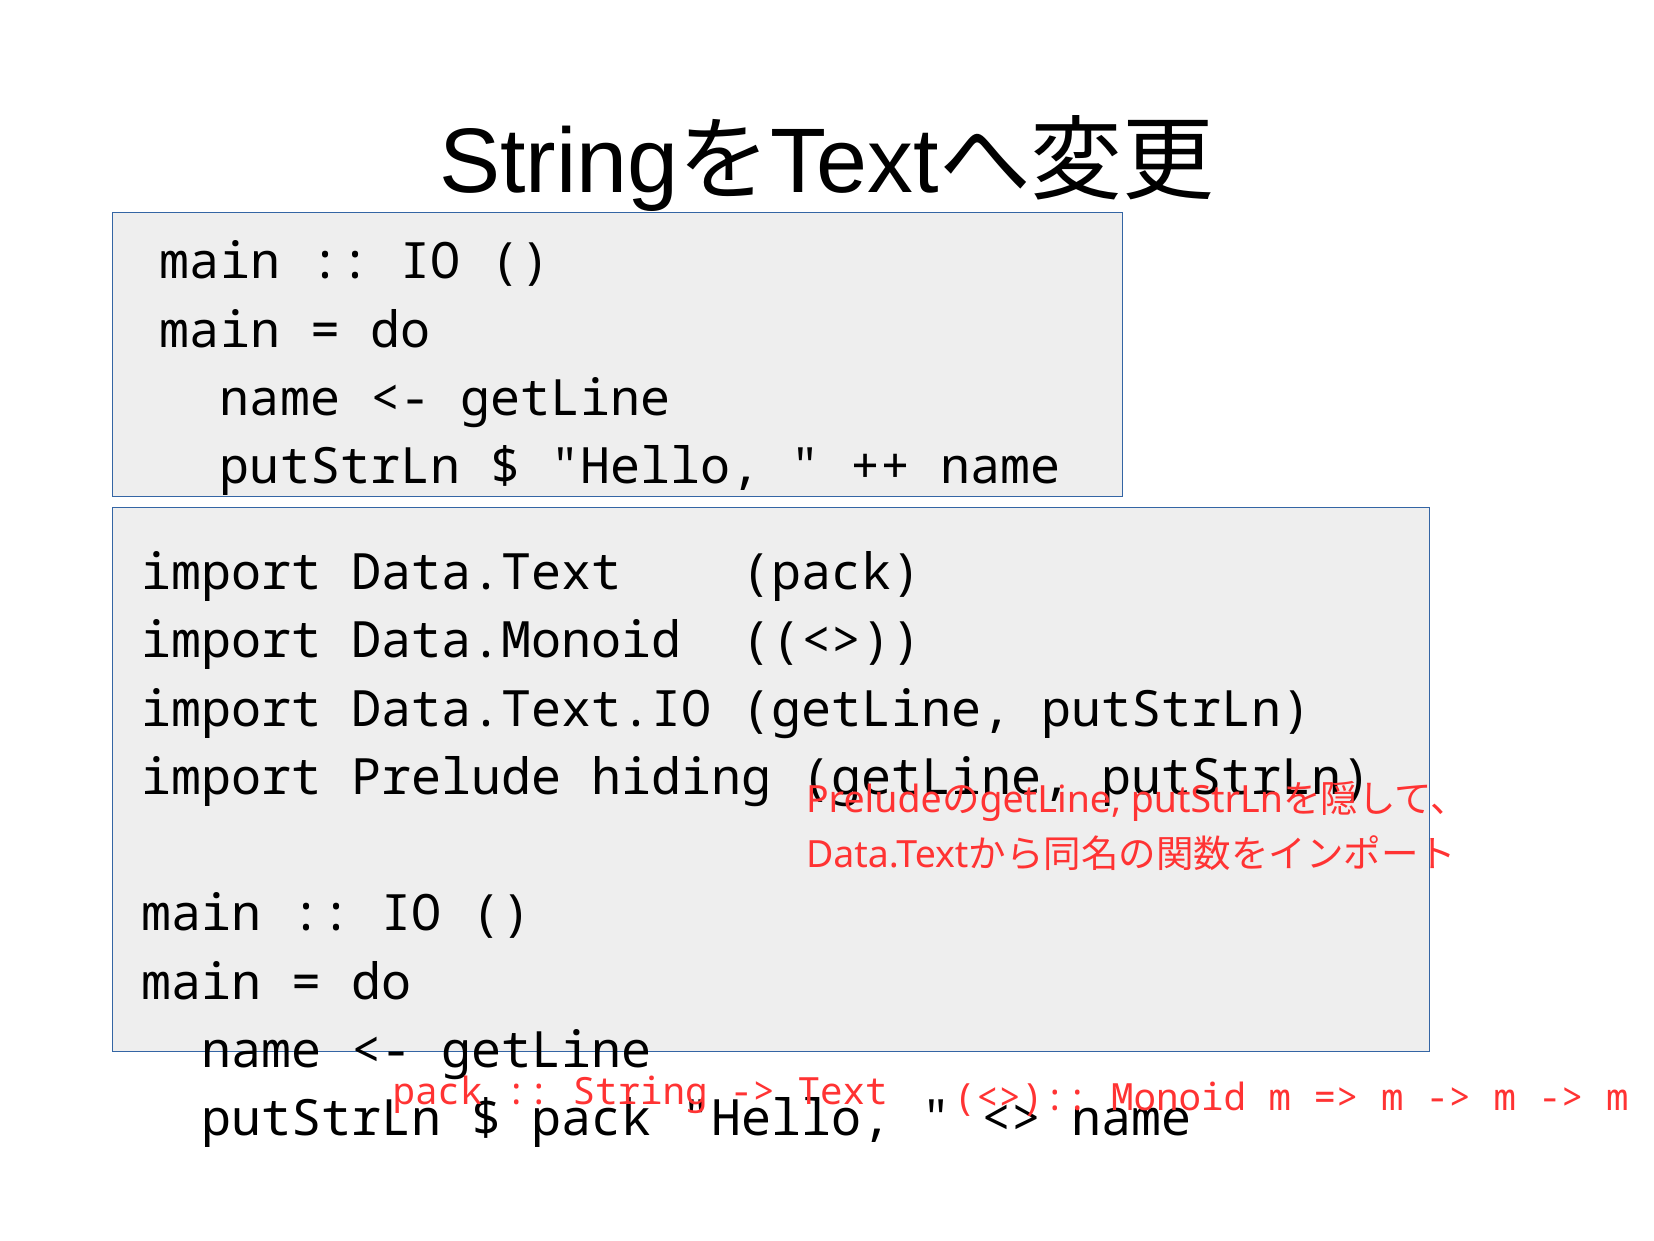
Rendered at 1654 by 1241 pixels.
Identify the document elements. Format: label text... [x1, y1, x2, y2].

title StringをTextへ変更 [82, 49, 1571, 257]
text_box pack :: String -> Text [377, 1057, 903, 1114]
text_box [112, 257, 145, 497]
text_box PreludeのgetLine, putStrLnを隠して、 Data.Textから同名の関数をインポート [791, 761, 1497, 853]
text_box import Data.Text (pack) import Data.Monoid ((<>)) import Data.Text.IO (getLine, putStrLn) import Prelude hiding (getLine, putStrLn) main :: IO () main = do name <- getLine putStrLn $ pack "Hello, " <> name [126, 528, 1607, 1241]
text_box main :: IO () main = do name <- getLine putStrLn $ "Hello, " ++ name [145, 217, 1146, 559]
text_box (<>):: Monoid m => m -> m -> m [939, 1062, 1644, 1120]
text_box [112, 507, 145, 1052]
text_box [1146, 507, 1430, 528]
